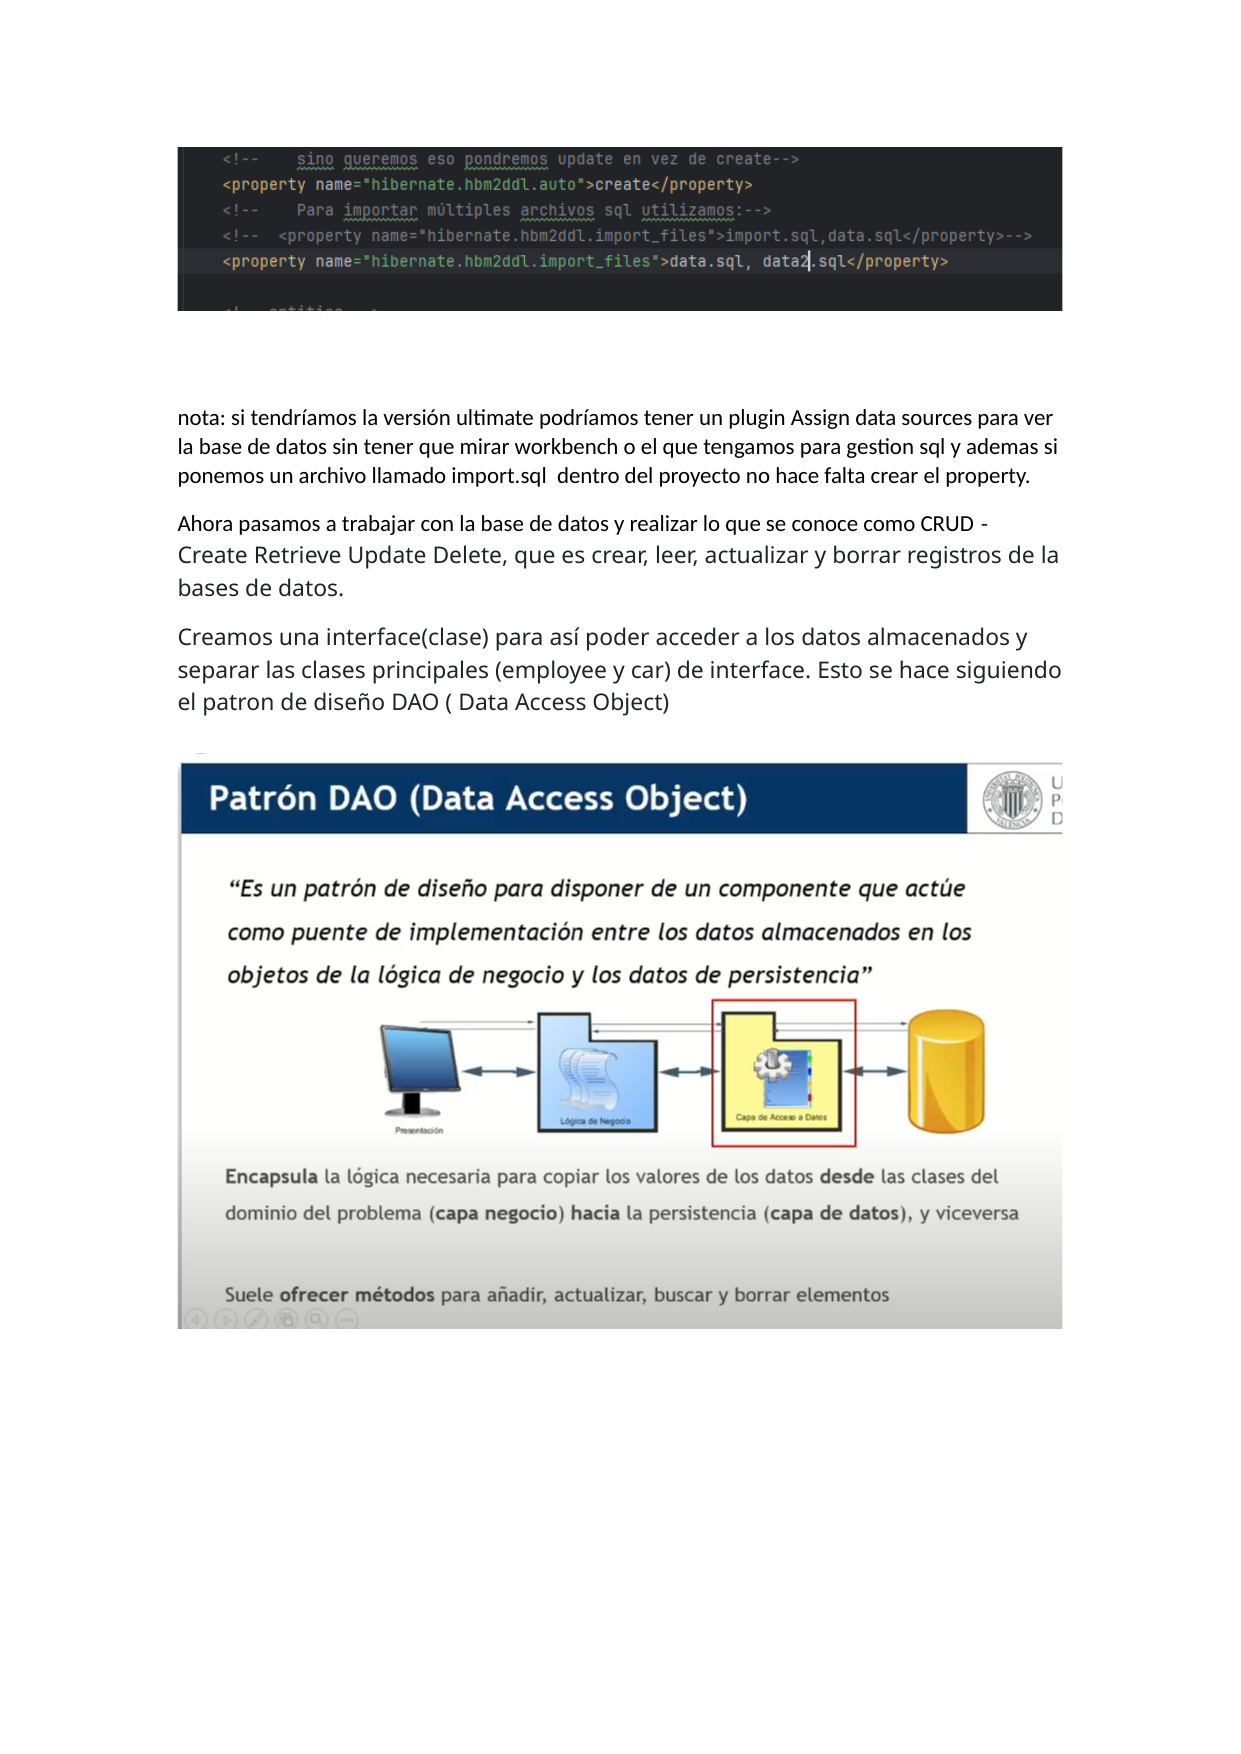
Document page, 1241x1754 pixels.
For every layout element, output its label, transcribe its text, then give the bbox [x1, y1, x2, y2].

text Creamos una interface(clase) para así poder acceder a los datos almacenados y separar las clases principales (employee y car) de interface. Esto se hace siguiendo el patron de diseño DAO ( Data Access Object) [177, 621, 1063, 717]
text nota: si tendríamos la versión ultimate podríamos tener un plugin Assign data sources para ver la base de datos sin tener que mirar workbench o el que tengamos para gestion sql y ademas si ponemos un archivo llamado import.sql dentro del proyecto no hace falta crear el property. [177, 403, 1063, 489]
text Ahora pasamos a trabajar con la base de datos y realizar lo que se conoce como CRUD - Create Retrieve Update Delete, que es crear, leer, actualizar y borrar registros de la bases de datos. [177, 507, 1063, 603]
